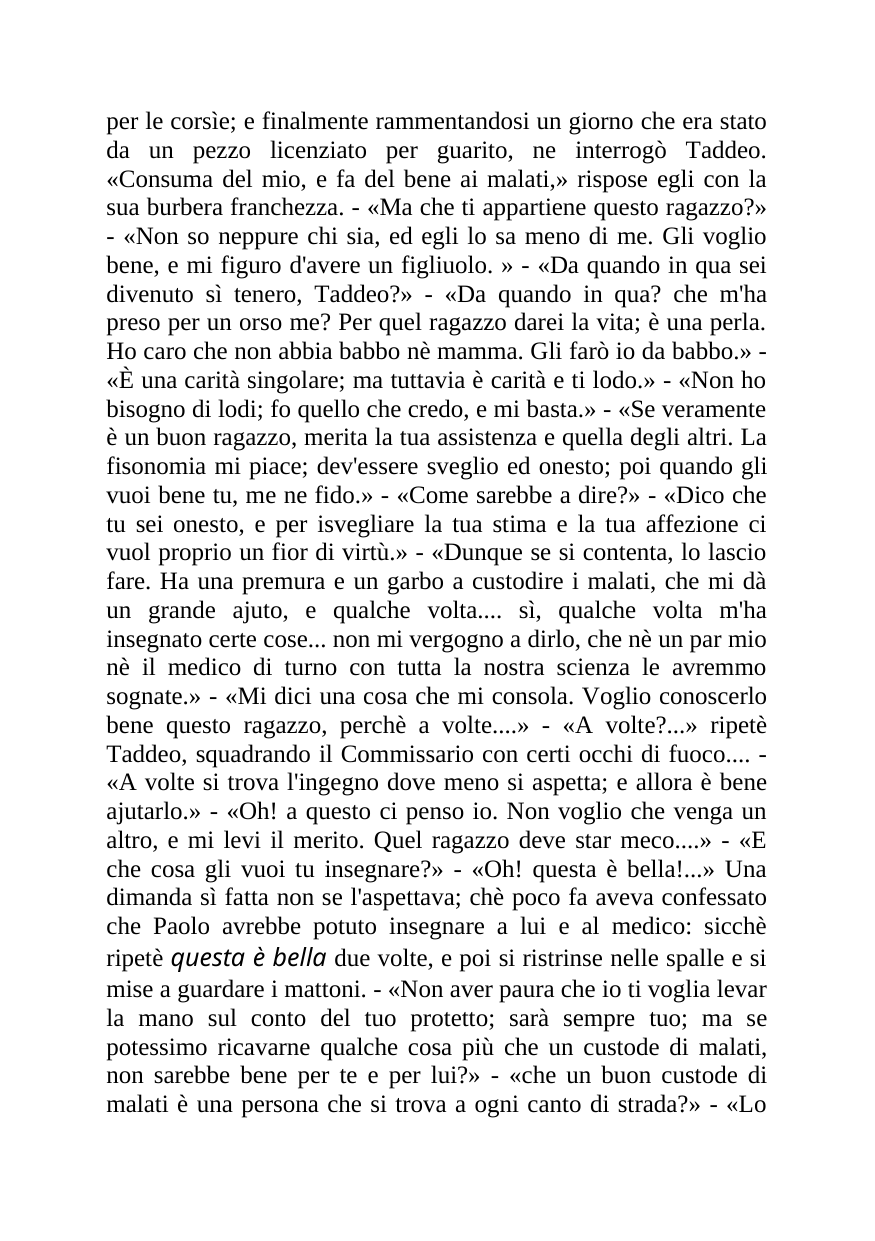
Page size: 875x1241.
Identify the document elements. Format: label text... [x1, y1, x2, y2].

text per le corsìe; e finalmente rammentandosi un giorno che era stato da un pezzo licenziato per guarito, ne interrogò Taddeo. «Consuma del mio, e fa del bene ai malati,» rispose egli con la sua burbera franchezza. - «Ma che ti appartiene questo ragazzo?» - «Non so neppure chi sia, ed egli lo sa meno di me. Gli voglio bene, e mi figuro d'avere un figliuolo. » - «Da quando in qua sei divenuto sì tenero, Taddeo?» - «Da quando in qua? che m'ha preso per un orso me? Per quel ragazzo darei la vita; è una perla. Ho caro che non abbia babbo nè mamma. Gli farò io da babbo.» - «È una carità singolare; ma tuttavia è carità e ti lodo.» - «Non ho bisogno di lodi; fo quello che credo, e mi basta.» - «Se veramente è un buon ragazzo, merita la tua assistenza e quella degli altri. La fisonomia mi piace; dev'essere sveglio ed onesto; poi quando gli vuoi bene tu, me ne fido.» - «Come sarebbe a dire?» - «Dico che tu sei onesto, e per isvegliare la tua stima e la tua affezione ci vuol proprio un fior di virtù.» - «Dunque se si contenta, lo lascio fare. Ha una premura e un garbo a custodire i malati, che mi dà un grande ajuto, e qualche volta.... sì, qualche volta m'ha insegnato certe cose... non mi vergogno a dirlo, che nè un par mio nè il medico di turno con tutta la nostra scienza le avremmo sognate.» - «Mi dici una cosa che mi consola. Voglio conoscerlo bene questo ragazzo, perchè a volte....» - «A volte?...» ripetè Taddeo, squadrando il Commissario con certi occhi di fuoco.... - «A volte si trova l'ingegno dove meno si aspetta; e allora è bene ajutarlo.» - «Oh! a questo ci penso io. Non voglio che venga un altro, e mi levi il merito. Quel ragazzo deve star meco....» - «E che cosa gli vuoi tu insegnare?» - «Oh! questa è bella!...» Una dimanda sì fatta non se l'aspettava; chè poco fa aveva confessato che Paolo avrebbe potuto insegnare a lui e al medico: sicchè ripetè questa è bella due volte, e poi si ristrinse nelle spalle e si mise a guardare i mattoni. - «Non aver paura che io ti voglia levar la mano sul conto del tuo protetto; sarà sempre tuo; ma se potessimo ricavarne qualche cosa più che un custode di malati, non sarebbe bene per te e per lui?» - «che un buon custode di malati è una persona che si trova a ogni canto di strada?» - «Lo [106, 106, 768, 1118]
